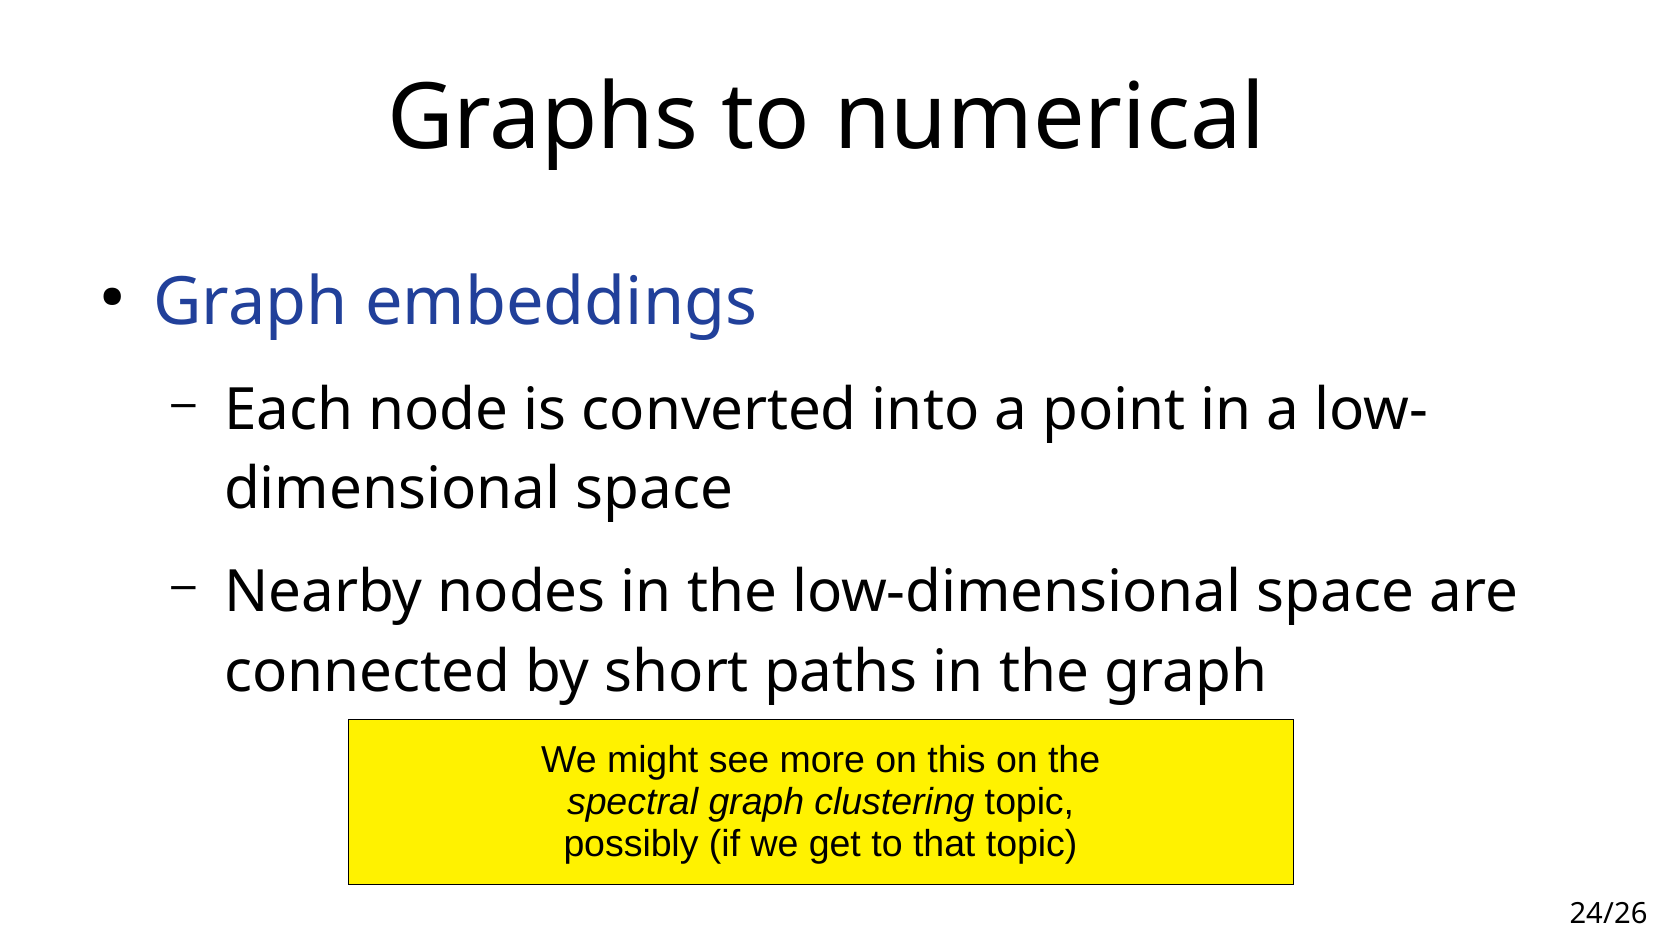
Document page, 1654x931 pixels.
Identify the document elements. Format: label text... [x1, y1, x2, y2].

title Graphs to numerical [82, 1, 1571, 226]
text_box We might see more on this on the spectral graph clustering topic, possibly (if we get to that topic) [348, 719, 1294, 885]
list Graph embeddings Each node is converted into a point in a low-dimensional space Nearby nodes in the low-dimensional space are connected by short paths in the graph [82, 253, 1571, 793]
